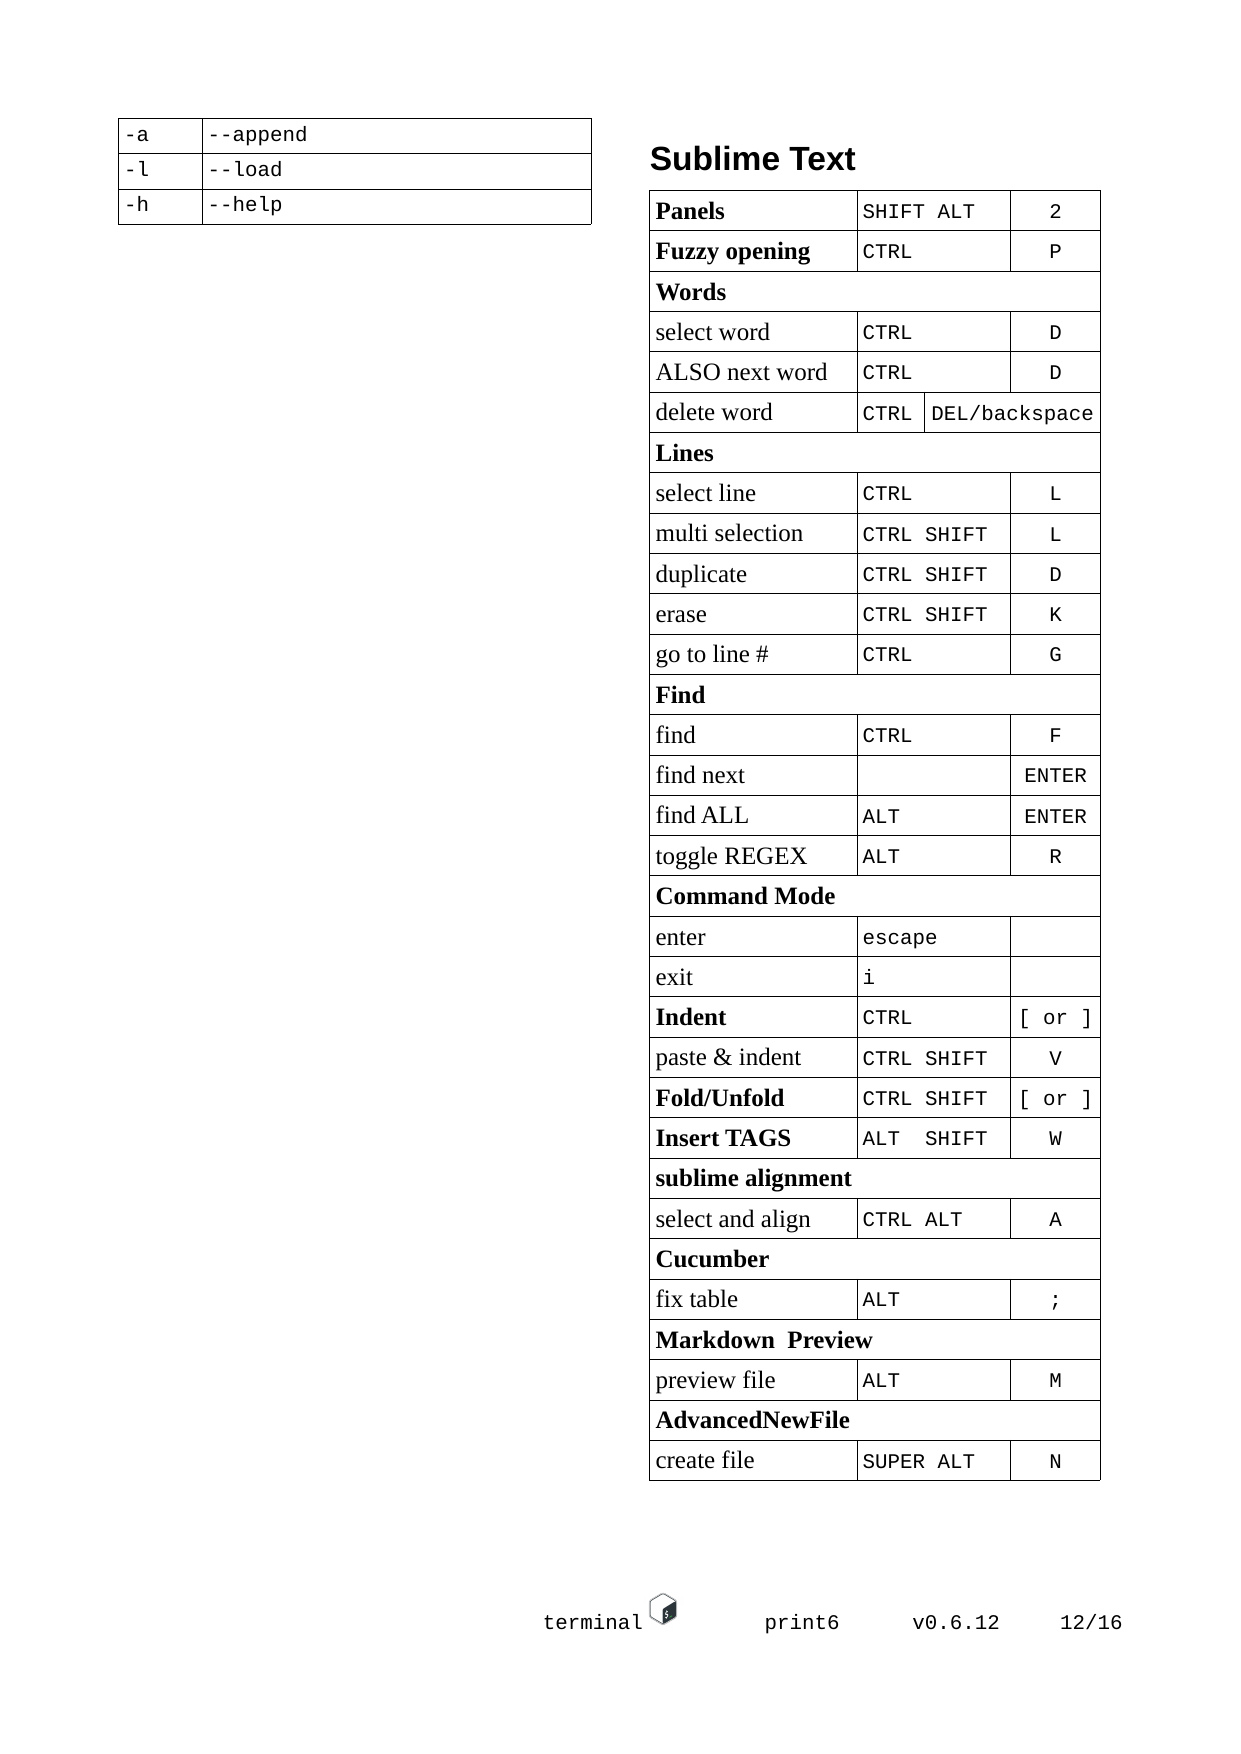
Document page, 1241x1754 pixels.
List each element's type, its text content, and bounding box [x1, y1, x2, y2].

table_cell select word [650, 312, 857, 351]
table_header SHIFT ALT [858, 191, 1010, 230]
table_cell N [1011, 1441, 1100, 1480]
table_cell Markdown Preview [650, 1320, 1100, 1359]
table_cell find next [650, 756, 857, 795]
table_cell [ or ] [1011, 997, 1100, 1037]
table_header 2 [1011, 191, 1100, 230]
table_cell CTRL SHIFT [858, 594, 1010, 633]
table_cell R [1011, 836, 1100, 875]
table_cell toggle REGEX [650, 836, 857, 875]
table_cell exit [650, 957, 857, 996]
table_cell delete word [650, 393, 857, 432]
table_cell multi selection [650, 514, 857, 553]
table_cell go to line # [650, 635, 857, 674]
table_cell M [1011, 1360, 1100, 1399]
table_cell find [650, 715, 857, 754]
table_cell --load [203, 154, 591, 188]
table_cell CTRL [858, 231, 1010, 271]
table_cell Indent [650, 997, 857, 1037]
table_cell V [1011, 1038, 1100, 1077]
table_cell -h [119, 190, 202, 224]
table_cell CTRL SHIFT [858, 514, 1010, 553]
subtitle Sublime Text [649, 139, 1122, 178]
table_cell erase [650, 594, 857, 633]
table_cell A [1011, 1199, 1100, 1238]
table_cell paste & indent [650, 1038, 857, 1077]
table_cell create file [650, 1441, 857, 1480]
table_cell D [1011, 352, 1100, 392]
table_cell CTRL [858, 352, 1010, 392]
table_cell i [858, 957, 1010, 996]
table_cell SUPER ALT [858, 1441, 1010, 1480]
table_cell DEL/backspace [925, 393, 1100, 432]
table_cell D [1011, 554, 1100, 593]
table_cell ALT [858, 1280, 1010, 1319]
picture [642, 1588, 684, 1630]
table_cell [ or ] [1011, 1078, 1100, 1117]
table_cell --help [203, 190, 591, 224]
table_cell CTRL SHIFT [858, 554, 1010, 593]
table_cell CTRL [858, 393, 924, 432]
table_cell CTRL [858, 473, 1010, 513]
table_cell -l [119, 154, 202, 188]
table_cell ALT [858, 836, 1010, 875]
table_cell ALT SHIFT [858, 1118, 1010, 1158]
table_cell CTRL [858, 635, 1010, 674]
table_cell D [1011, 312, 1100, 351]
table_cell CTRL SHIFT [858, 1078, 1010, 1117]
table_cell enter [650, 917, 857, 956]
table_cell --append [203, 119, 591, 153]
table_cell CTRL [858, 715, 1010, 754]
table_cell CTRL SHIFT [858, 1038, 1010, 1077]
table_cell duplicate [650, 554, 857, 593]
table_cell CTRL [858, 312, 1010, 351]
table_cell P [1011, 231, 1100, 271]
table_cell CTRL ALT [858, 1199, 1010, 1238]
table_cell Command Mode [650, 876, 1100, 916]
table_cell [1011, 957, 1100, 996]
table_cell preview file [650, 1360, 857, 1399]
table_cell W [1011, 1118, 1100, 1158]
table_cell ENTER [1011, 796, 1100, 835]
table_cell Lines [650, 433, 1100, 472]
table_cell [1011, 917, 1100, 956]
table_cell L [1011, 514, 1100, 553]
table_cell AdvancedNewFile [650, 1401, 1100, 1440]
table_cell CTRL [858, 997, 1010, 1037]
table_cell fix table [650, 1280, 857, 1319]
table_cell ALT [858, 796, 1010, 835]
table_cell Words [650, 272, 1100, 311]
table_cell escape [858, 917, 1010, 956]
table_cell F [1011, 715, 1100, 754]
table_cell Find [650, 675, 1100, 714]
table_header Panels [650, 191, 857, 230]
table_cell G [1011, 635, 1100, 674]
table_cell Fuzzy opening [650, 231, 857, 271]
table_cell ENTER [1011, 756, 1100, 795]
table_cell [858, 756, 1010, 795]
table_cell select line [650, 473, 857, 513]
table_cell L [1011, 473, 1100, 513]
table_cell select and align [650, 1199, 857, 1238]
table_cell ALSO next word [650, 352, 857, 392]
table_cell ; [1011, 1280, 1100, 1319]
table_cell -a [119, 119, 202, 153]
table_cell sublime alignment [650, 1159, 1100, 1198]
table_cell Insert TAGS [650, 1118, 857, 1158]
table_cell Fold/Unfold [650, 1078, 857, 1117]
table_cell ALT [858, 1360, 1010, 1399]
table_cell Cucumber [650, 1239, 1100, 1278]
table_cell find ALL [650, 796, 857, 835]
table_cell K [1011, 594, 1100, 633]
